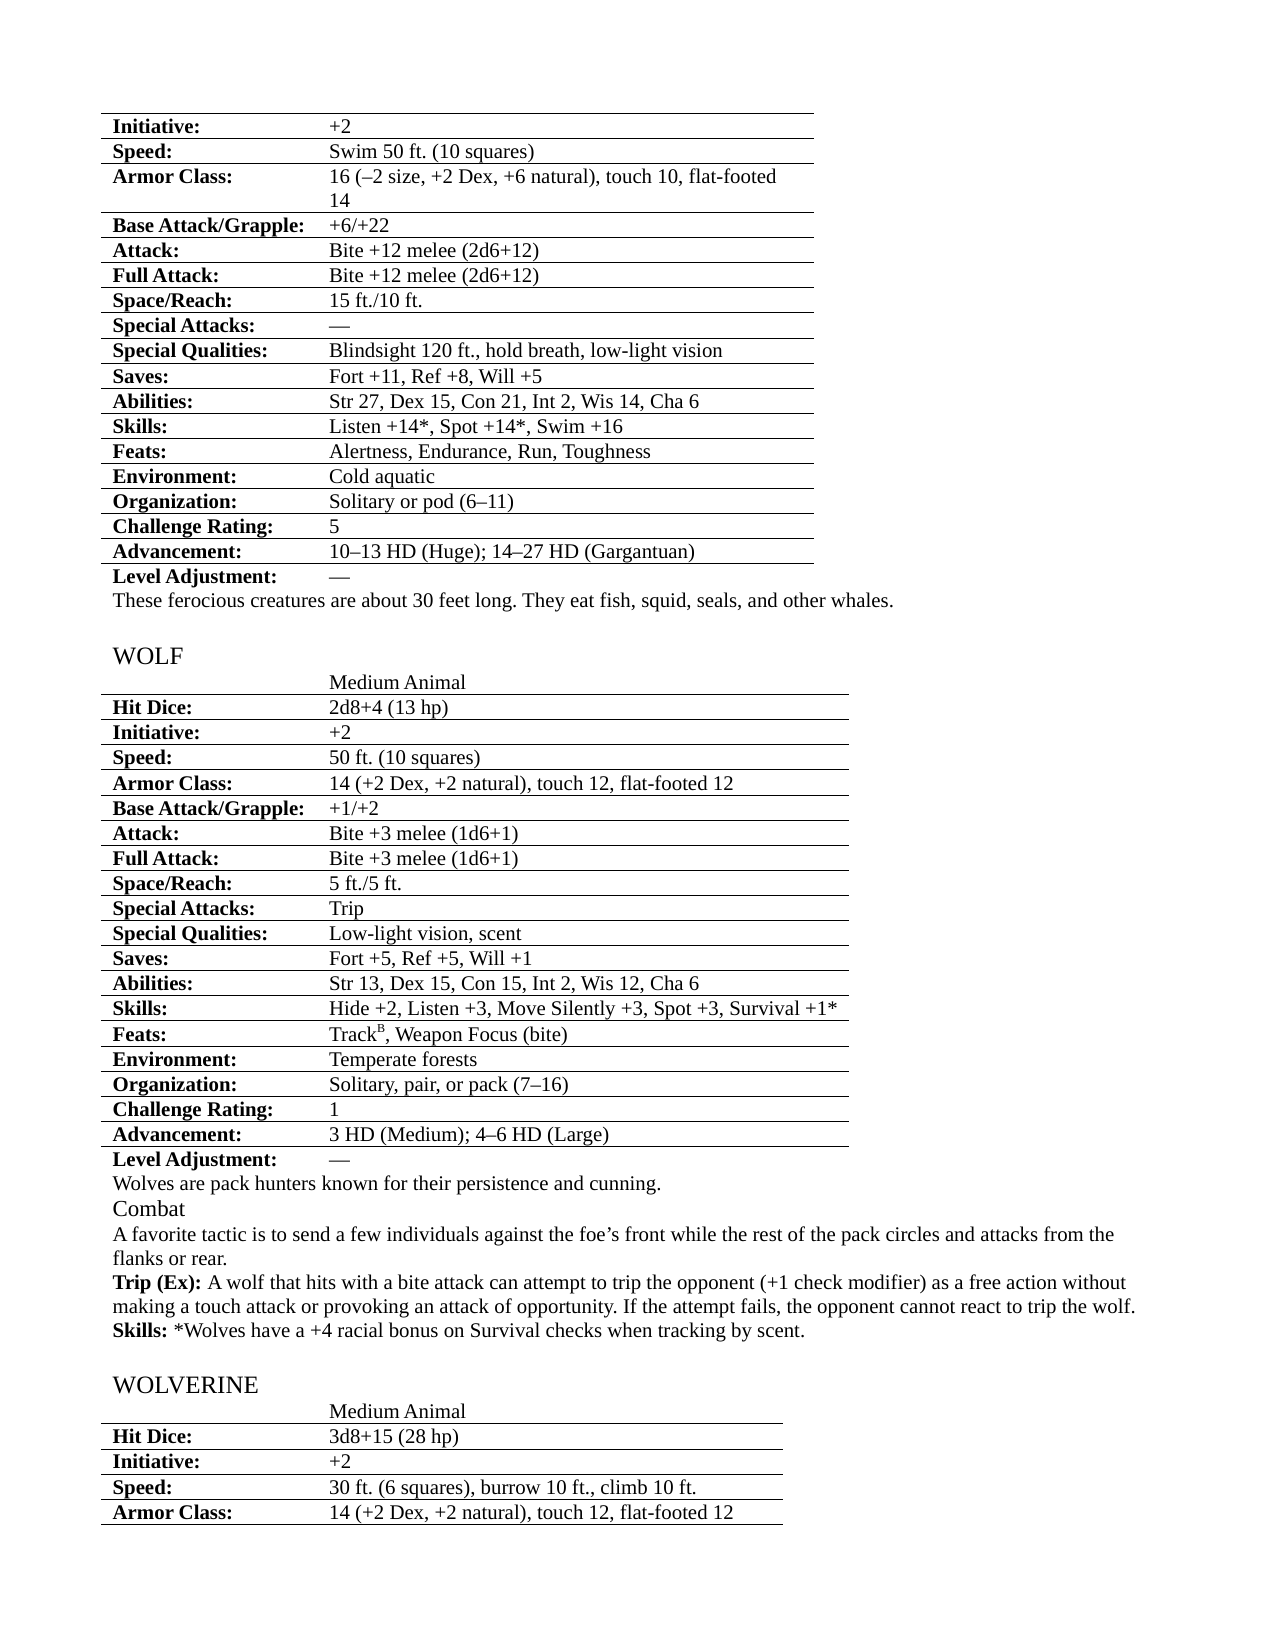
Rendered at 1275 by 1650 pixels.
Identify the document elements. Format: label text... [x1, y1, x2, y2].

table_cell 14 (+2 Dex, +2 natural), touch 12, flat-footed 12 [318, 770, 849, 794]
table_cell 1 [318, 1097, 849, 1121]
text Wolves are pack hunters known for their persistence and cunning. [112, 1171, 1162, 1195]
table_cell Skills: [101, 414, 318, 438]
table_cell Armor Class: [101, 164, 318, 212]
table_cell 5 [318, 514, 814, 538]
table_cell Saves: [101, 946, 318, 970]
table_cell Special Attacks: [101, 896, 318, 920]
table_cell Speed: [101, 1475, 318, 1499]
table_cell Advancement: [101, 1122, 318, 1146]
table_cell Base Attack/Grapple: [101, 796, 318, 819]
table_cell Blindsight 120 ft., hold breath, low-light vision [318, 339, 814, 362]
table_cell Feats: [101, 1021, 318, 1046]
table_cell Speed: [101, 139, 318, 163]
table_cell Advancement: [101, 539, 318, 563]
table_cell Base Attack/Grapple: [101, 213, 318, 237]
table_cell Solitary, pair, or pack (7–16) [318, 1072, 849, 1096]
table_cell Hit Dice: [101, 1424, 318, 1448]
table_header Medium Animal [318, 670, 849, 694]
table_cell Skills: [101, 996, 318, 1020]
table_cell Bite +12 melee (2d6+12) [318, 238, 814, 262]
table_cell Initiative: [101, 1450, 318, 1473]
table_cell Temperate forests [318, 1047, 849, 1071]
table_cell Alertness, Endurance, Run, Toughness [318, 439, 814, 463]
table_cell Bite +12 melee (2d6+12) [318, 263, 814, 287]
table_cell 14 (+2 Dex, +2 natural), touch 12, flat-footed 12 [318, 1500, 783, 1524]
table_cell 16 (–2 size, +2 Dex, +6 natural), touch 10, flat-footed 14 [318, 164, 814, 212]
table_cell Hit Dice: [101, 695, 318, 719]
table_cell Abilities: [101, 971, 318, 995]
table_cell Environment: [101, 464, 318, 488]
table_cell Armor Class: [101, 1500, 318, 1524]
table_cell — [318, 1147, 849, 1171]
table_cell Fort +5, Ref +5, Will +1 [318, 946, 849, 970]
table_cell Solitary or pod (6–11) [318, 489, 814, 513]
table_header [101, 670, 318, 694]
table_header Medium Animal [318, 1399, 783, 1423]
table_cell +6/+22 [318, 213, 814, 237]
text WOLVERINE [112, 1371, 1162, 1399]
text Skills: *Wolves have a +4 racial bonus on Survival checks when tracking by scent. [112, 1318, 1162, 1342]
text A favorite tactic is to send a few individuals against the foe’s front while the rest of the pack circles and attacks from the flanks or rear. [112, 1221, 1162, 1269]
table_cell 5 ft./5 ft. [318, 871, 849, 895]
table_cell 2d8+4 (13 hp) [318, 695, 849, 719]
table_cell Special Qualities: [101, 921, 318, 945]
table_cell Full Attack: [101, 263, 318, 287]
table_cell Organization: [101, 489, 318, 513]
table_cell Fort +11, Ref +8, Will +5 [318, 364, 814, 388]
table_cell 15 ft./10 ft. [318, 288, 814, 312]
table_cell Initiative: [101, 114, 318, 138]
table_cell Attack: [101, 821, 318, 845]
table_cell 30 ft. (6 squares), burrow 10 ft., climb 10 ft. [318, 1475, 783, 1499]
table_cell Str 13, Dex 15, Con 15, Int 2, Wis 12, Cha 6 [318, 971, 849, 995]
table_cell Swim 50 ft. (10 squares) [318, 139, 814, 163]
table_cell Special Attacks: [101, 313, 318, 337]
table_cell Bite +3 melee (1d6+1) [318, 821, 849, 845]
table_cell Feats: [101, 439, 318, 463]
table_cell +1/+2 [318, 796, 849, 819]
table_cell Full Attack: [101, 846, 318, 870]
table_cell +2 [318, 1450, 783, 1473]
table_cell Initiative: [101, 720, 318, 744]
text These ferocious creatures are about 30 feet long. They eat fish, squid, seals, and other whales. [112, 588, 1162, 612]
text Trip (Ex): A wolf that hits with a bite attack can attempt to trip the opponent (+1 check modifier) as a free action without making a touch attack or provoking an attack of opportunity. If the attempt fails, the opponent cannot react to trip the wolf. [112, 1269, 1162, 1318]
table_cell Saves: [101, 364, 318, 388]
table_cell 3d8+15 (28 hp) [318, 1424, 783, 1448]
table_cell 3 HD (Medium); 4–6 HD (Large) [318, 1122, 849, 1146]
table_cell Speed: [101, 745, 318, 769]
text Combat [112, 1195, 1162, 1221]
table_cell 50 ft. (10 squares) [318, 745, 849, 769]
table_cell Challenge Rating: [101, 1097, 318, 1121]
table_cell Low-light vision, scent [318, 921, 849, 945]
text WOLF [112, 641, 1162, 670]
table_cell +2 [318, 114, 814, 138]
table_cell 10–13 HD (Huge); 14–27 HD (Gargantuan) [318, 539, 814, 563]
table_cell Trip [318, 896, 849, 920]
table_cell TrackB, Weapon Focus (bite) [318, 1021, 849, 1046]
table_cell Level Adjustment: [101, 1147, 318, 1171]
table_cell Environment: [101, 1047, 318, 1071]
table_cell Bite +3 melee (1d6+1) [318, 846, 849, 870]
table_cell Cold aquatic [318, 464, 814, 488]
table_cell Attack: [101, 238, 318, 262]
table_header [101, 1399, 318, 1423]
table_cell Hide +2, Listen +3, Move Silently +3, Spot +3, Survival +1* [318, 996, 849, 1020]
table_cell Challenge Rating: [101, 514, 318, 538]
table_cell Str 27, Dex 15, Con 21, Int 2, Wis 14, Cha 6 [318, 389, 814, 413]
table_cell Special Qualities: [101, 339, 318, 362]
table_cell Level Adjustment: [101, 564, 318, 588]
table_cell Space/Reach: [101, 871, 318, 895]
table_cell Organization: [101, 1072, 318, 1096]
table_cell +2 [318, 720, 849, 744]
table_cell Armor Class: [101, 770, 318, 794]
table_cell — [318, 313, 814, 337]
table_cell Space/Reach: [101, 288, 318, 312]
table_cell Abilities: [101, 389, 318, 413]
table_cell Listen +14*, Spot +14*, Swim +16 [318, 414, 814, 438]
table_cell — [318, 564, 814, 588]
